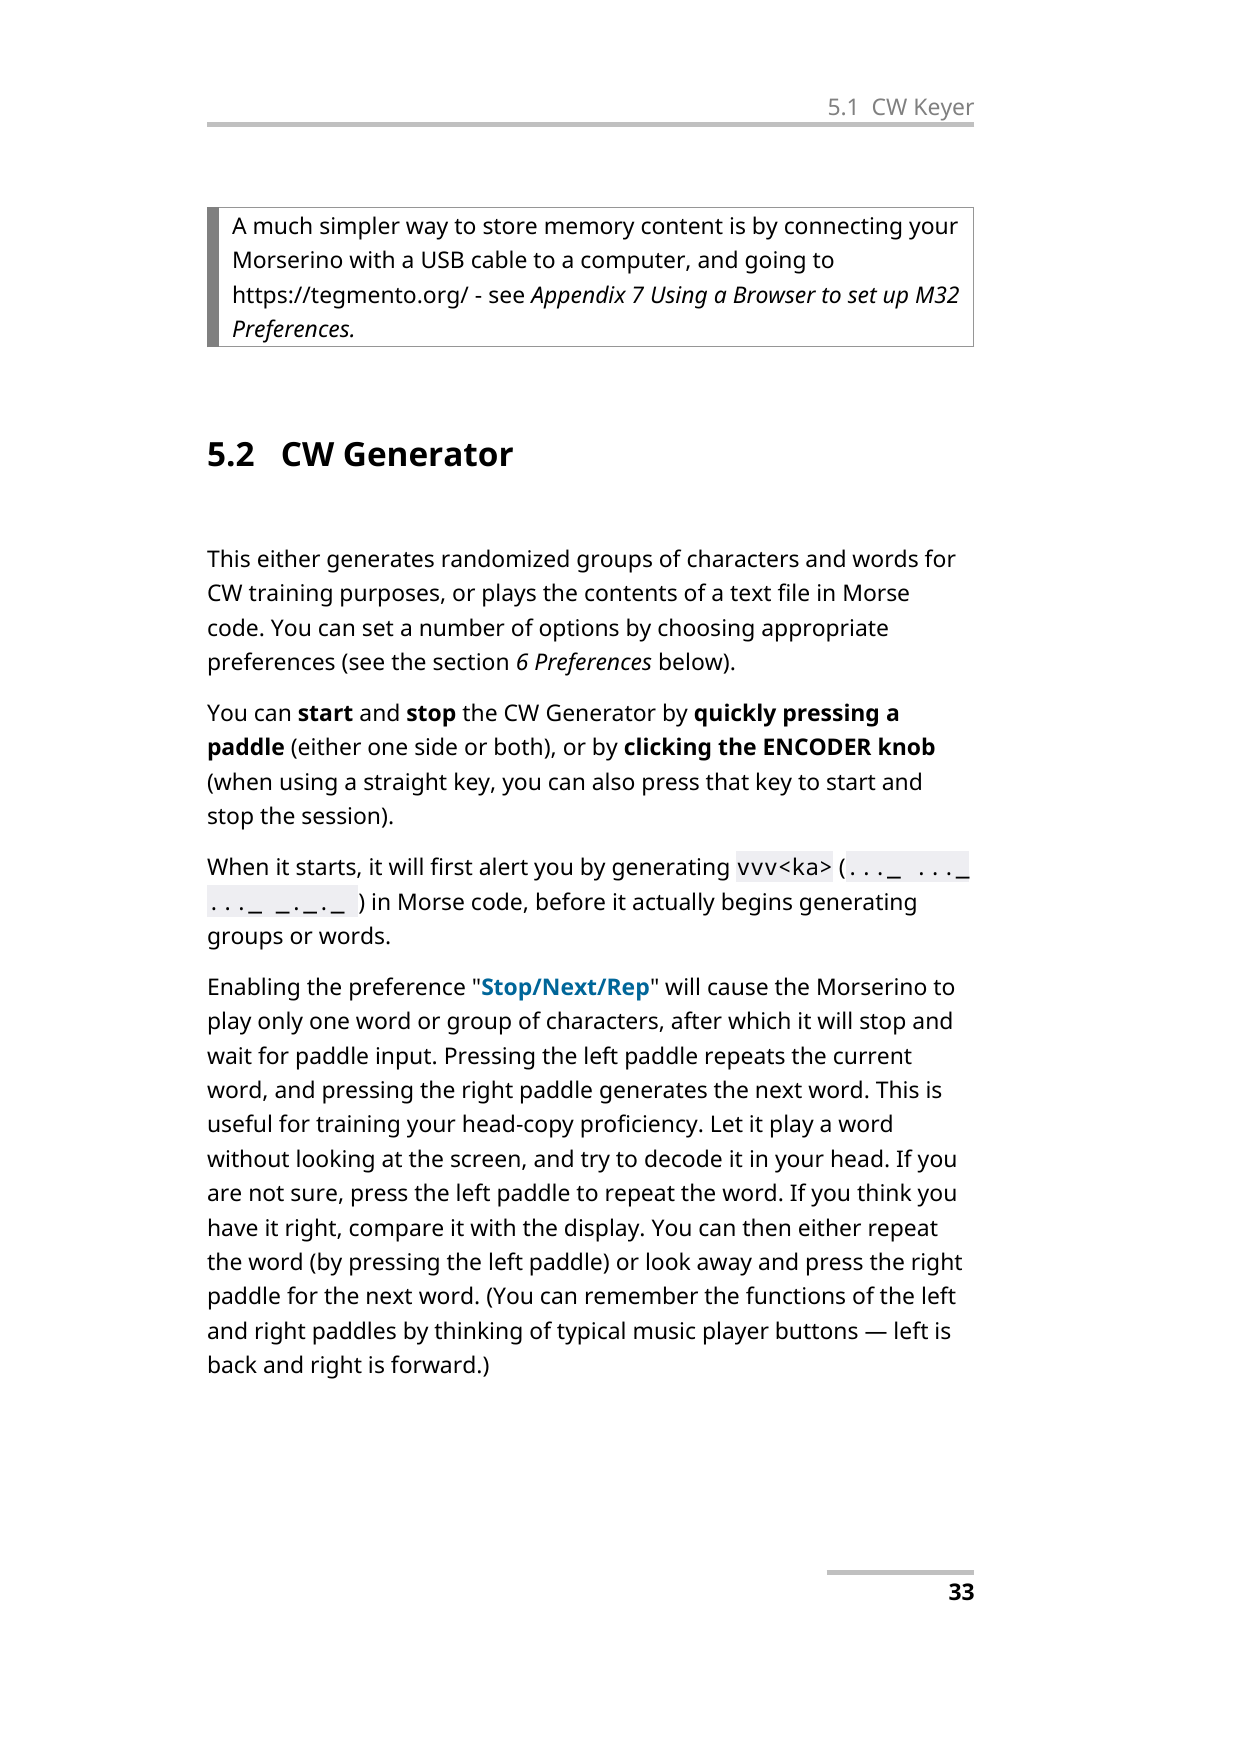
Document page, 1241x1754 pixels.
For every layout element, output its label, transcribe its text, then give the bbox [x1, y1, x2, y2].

text This either generates randomized groups of characters and words for CW training purposes, or plays the contents of a text file in Morse code. You can set a number of options by choosing appropriate preferences (see the section 6 Preferences below). [207, 543, 974, 677]
text When it starts, it will first alert you by generating vvv<ka> (..._ ..._ ..._ _._._ ) in Morse code, before it actually begins generating groups or words. [207, 851, 974, 951]
text Enabling the preference "Stop/Next/Rep" will cause the Morserino to play only one word or group of characters, after which it will stop and wait for paddle input. Pressing the left paddle repeats the current word, and pressing the right paddle generates the next word. This is useful for training your head-copy proficiency. Let it play a word without looking at the screen, and try to decode it in your head. If you are not sure, press the left paddle to repeat the word. If you think you have it right, compare it with the display. You can then either repeat the word (by pressing the left paddle) or look away and press the right paddle for the next word. (You can remember the functions of the left and right paddles by thinking of typical music player buttons — left is back and right is forward.) [207, 971, 974, 1380]
text A much simpler way to store memory content is by connecting your Morserino with a USB cable to a computer, and going to https://tegmento.org/ - see Appendix 7 Using a Browser to set up M32 Preferences. [219, 208, 973, 346]
text You can start and stop the CW Generator by quickly pressing a paddle (either one side or both), or by clicking the ENCODER knob (when using a straight key, you can also press that key to start and stop the session). [207, 697, 974, 831]
subtitle CW Generator [207, 430, 974, 476]
